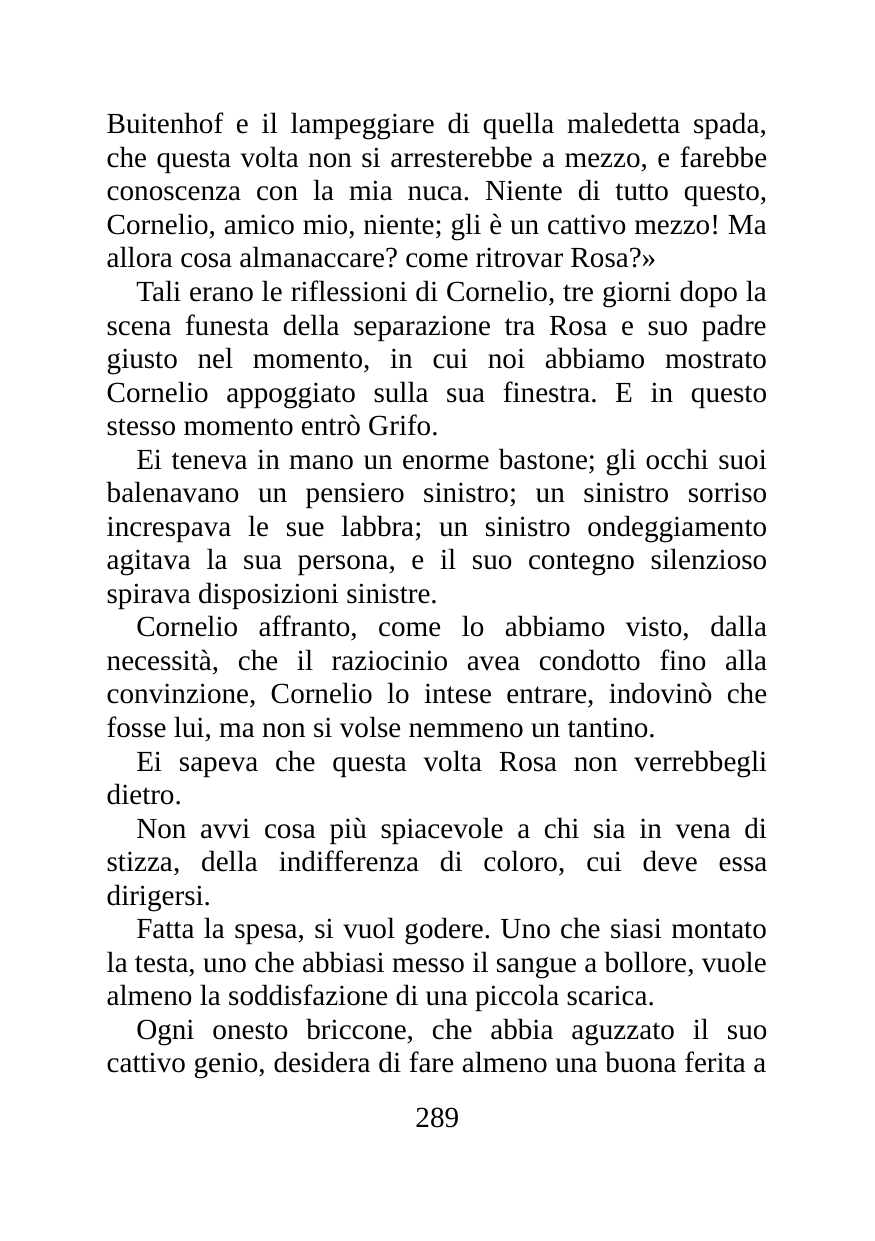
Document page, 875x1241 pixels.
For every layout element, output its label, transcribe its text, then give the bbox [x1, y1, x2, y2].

text Tali erano le riflessioni di Cornelio, tre giorni dopo la scena funesta della separazione tra Rosa e suo padre giusto nel momento, in cui noi abbiamo mostrato Cornelio appoggiato sulla sua finestra. E in questo stesso momento entrò Grifo. [106, 274, 768, 442]
text Ogni onesto briccone, che abbia aguzzato il suo cattivo genio, desidera di fare almeno una buona ferita a [106, 1012, 768, 1079]
text Fatta la spesa, si vuol godere. Uno che siasi montato la testa, uno che abbiasi messo il sangue a bollore, vuole almeno la soddisfazione di una piccola scarica. [106, 911, 768, 1012]
text Ei teneva in mano un enorme bastone; gli occhi suoi balenavano un pensiero sinistro; un sinistro sorriso increspava le sue labbra; un sinistro ondeggiamento agitava la sua persona, e il suo contegno silenzioso spirava disposizioni sinistre. [106, 442, 768, 609]
text Cornelio affranto, come lo abbiamo visto, dalla necessità, che il raziocinio avea condotto fino alla convinzione, Cornelio lo intese entrare, indovinò che fosse lui, ma non si volse nemmeno un tantino. [106, 609, 768, 744]
text Buitenhof e il lampeggiare di quella maledetta spada, che questa volta non si arresterebbe a mezzo, e farebbe conoscenza con la mia nuca. Niente di tutto questo, Cornelio, amico mio, niente; gli è un cattivo mezzo! Ma allora cosa almanaccare? come ritrovar Rosa?» [106, 106, 768, 274]
text Non avvi cosa più spiacevole a chi sia in vena di stizza, della indifferenza di coloro, cui deve essa dirigersi. [106, 811, 768, 911]
text Ei sapeva che questa volta Rosa non verrebbegli dietro. [106, 744, 768, 811]
